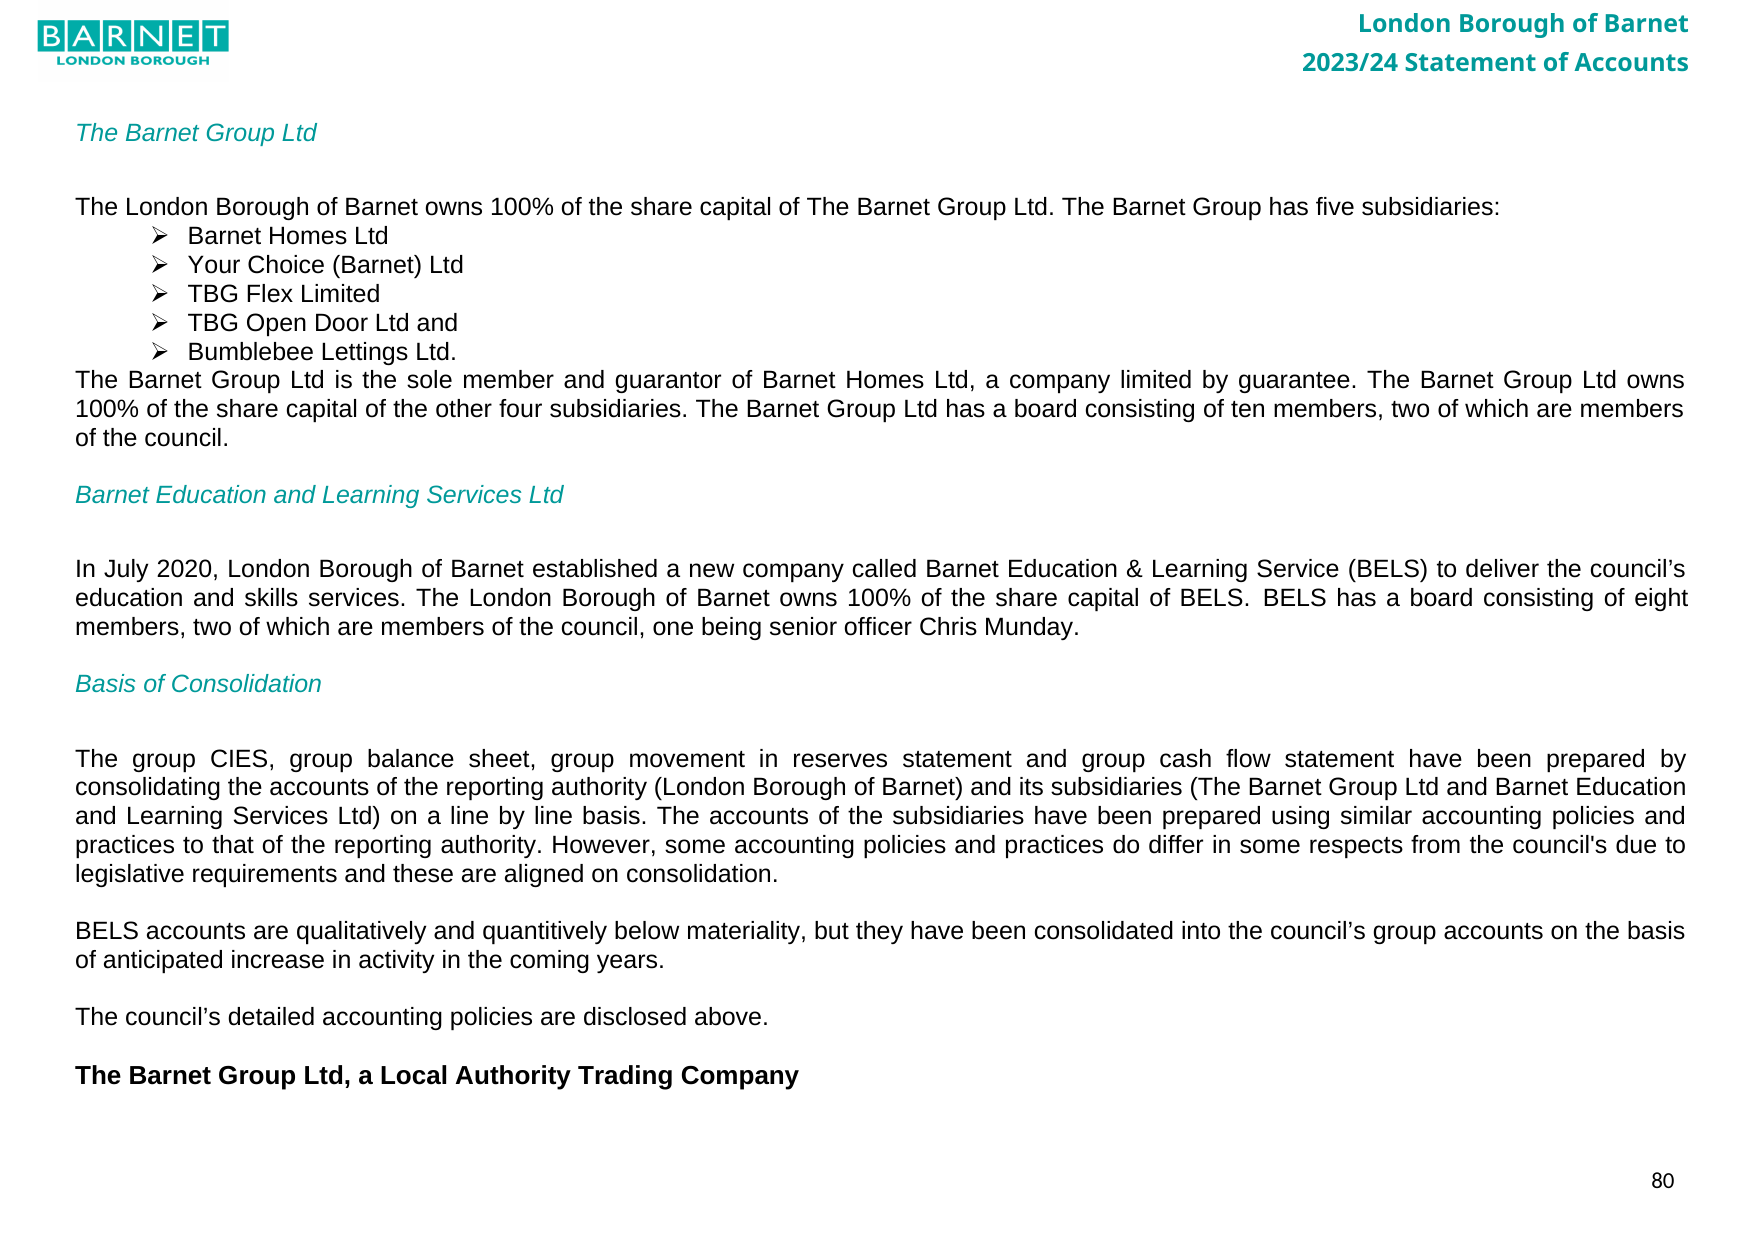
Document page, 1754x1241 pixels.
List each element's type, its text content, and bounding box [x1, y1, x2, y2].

subtitle Barnet Education and Learning Services Ltd [75, 480, 1689, 509]
subtitle Basis of Consolidation [75, 669, 1689, 698]
text The council’s detailed accounting policies are disclosed above. [75, 1002, 1689, 1031]
list Your Choice (Barnet) Ltd [150, 250, 1689, 279]
list TBG Open Door Ltd and [150, 308, 1689, 336]
text The Barnet Group Ltd, a Local Authority Trading Company [75, 1060, 1689, 1090]
list Barnet Homes Ltd [150, 221, 1689, 250]
subtitle The Barnet Group Ltd [75, 118, 1689, 147]
text The London Borough of Barnet owns 100% of the share capital of The Barnet Group Ltd. The Barnet Group has five subsidiaries: [75, 192, 1689, 221]
list Bumblebee Lettings Ltd. [150, 336, 1689, 365]
text The Barnet Group Ltd is the sole member and guarantor of Barnet Homes Ltd, a company limited by guarantee. The Barnet Group Ltd owns 100% of the share capital of the other four subsidiaries. The Barnet Group Ltd has a board consisting of ten members, two of which are members of the council. [75, 365, 1689, 452]
text BELS accounts are qualitatively and quantitively below materiality, but they have been consolidated into the council’s group accounts on the basis of anticipated increase in activity in the coming years. [75, 916, 1689, 974]
text In July 2020, London Borough of Barnet established a new company called Barnet Education & Learning Service (BELS) to deliver the council’s education and skills services. The London Borough of Barnet owns 100% of the share capital of BELS. BELS has a board consisting of eight members, two of which are members of the council, one being senior officer Chris Munday. [75, 554, 1689, 641]
text The group CIES, group balance sheet, group movement in reserves statement and group cash flow statement have been prepared by consolidating the accounts of the reporting authority (London Borough of Barnet) and its subsidiaries (The Barnet Group Ltd and Barnet Education and Learning Services Ltd) on a line by line basis. The accounts of the subsidiaries have been prepared using similar accounting policies and practices to that of the reporting authority. However, some accounting policies and practices do differ in some respects from the council's due to legislative requirements and these are aligned on consolidation. [75, 744, 1689, 887]
list TBG Flex Limited [150, 279, 1689, 308]
